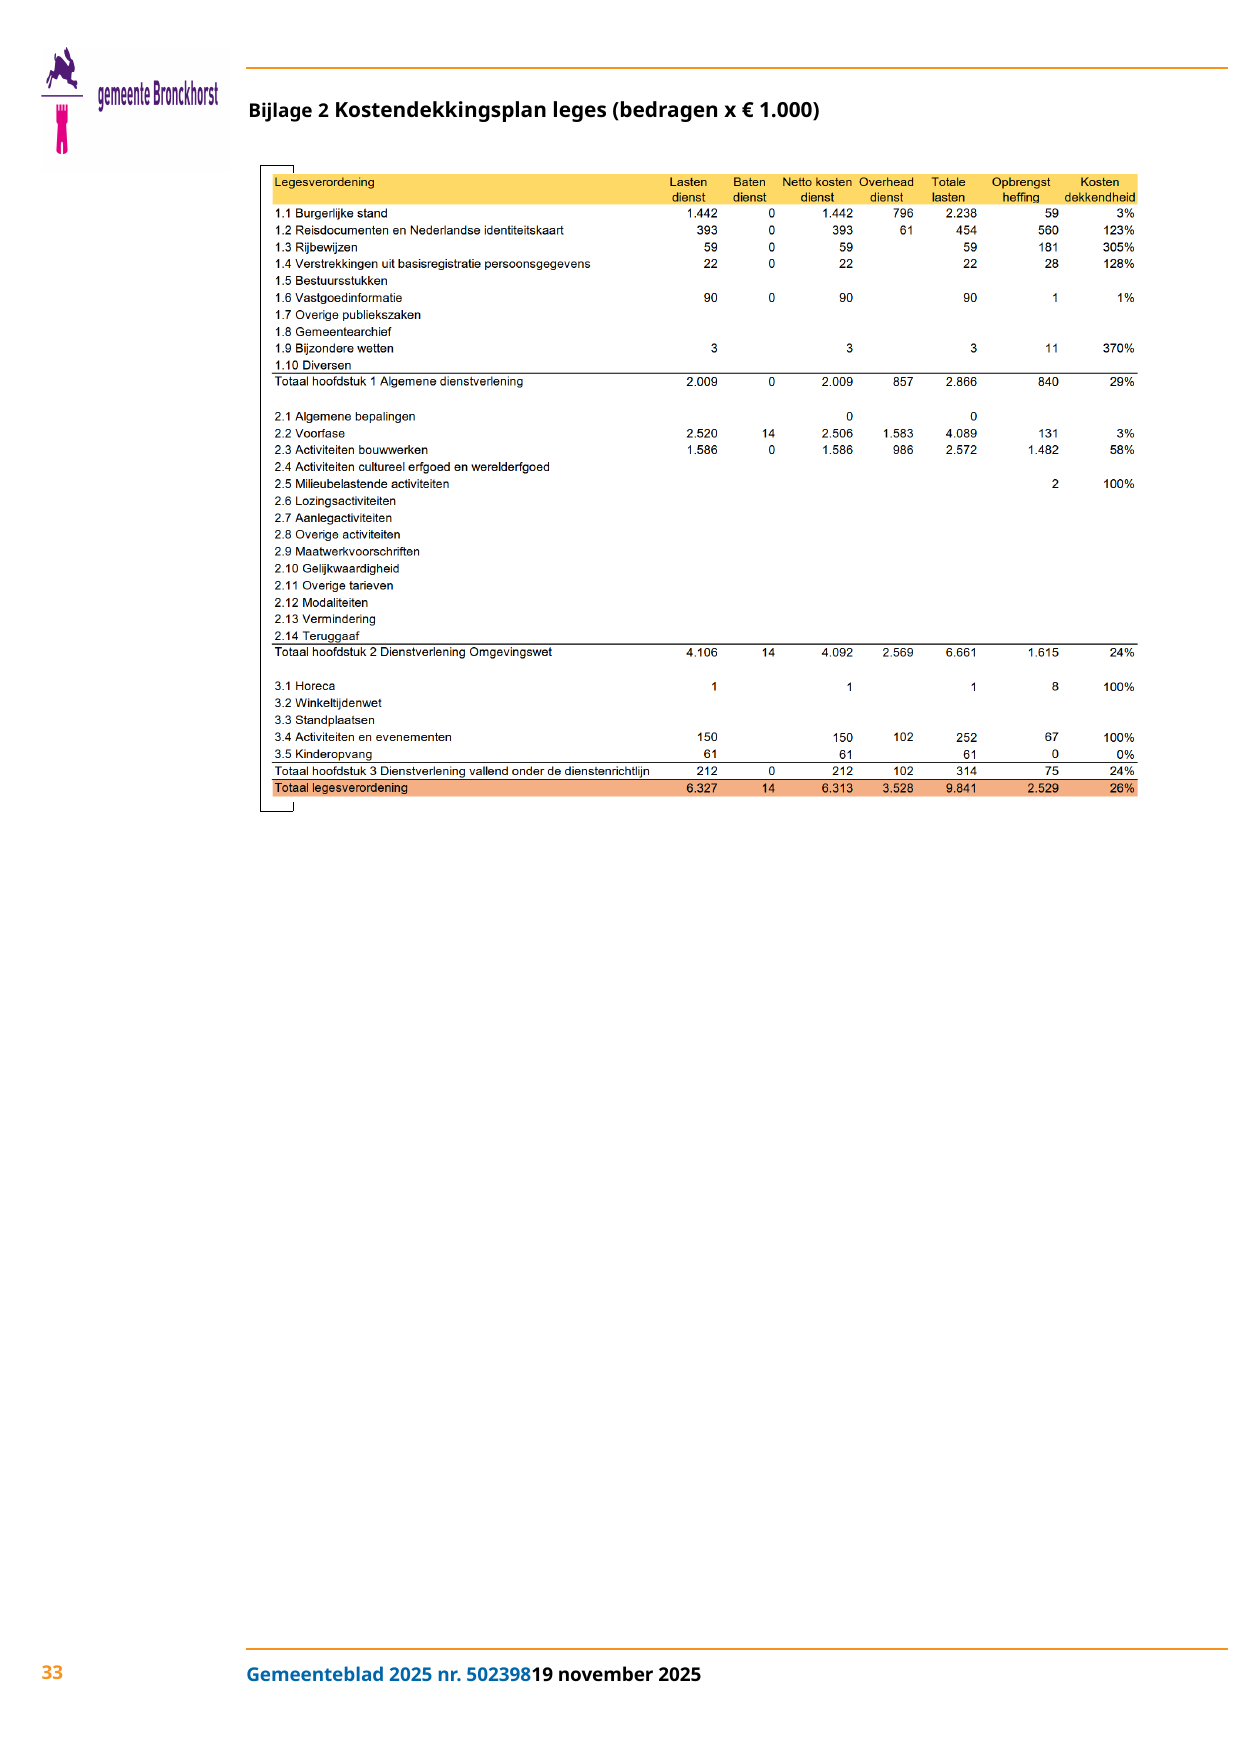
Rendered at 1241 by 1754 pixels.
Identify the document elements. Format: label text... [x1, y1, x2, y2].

text Bijlage 2 Kostendekkingsplan leges (bedragen x € 1.000) [248, 95, 1152, 123]
picture [268, 173, 1155, 802]
picture [41, 47, 231, 172]
